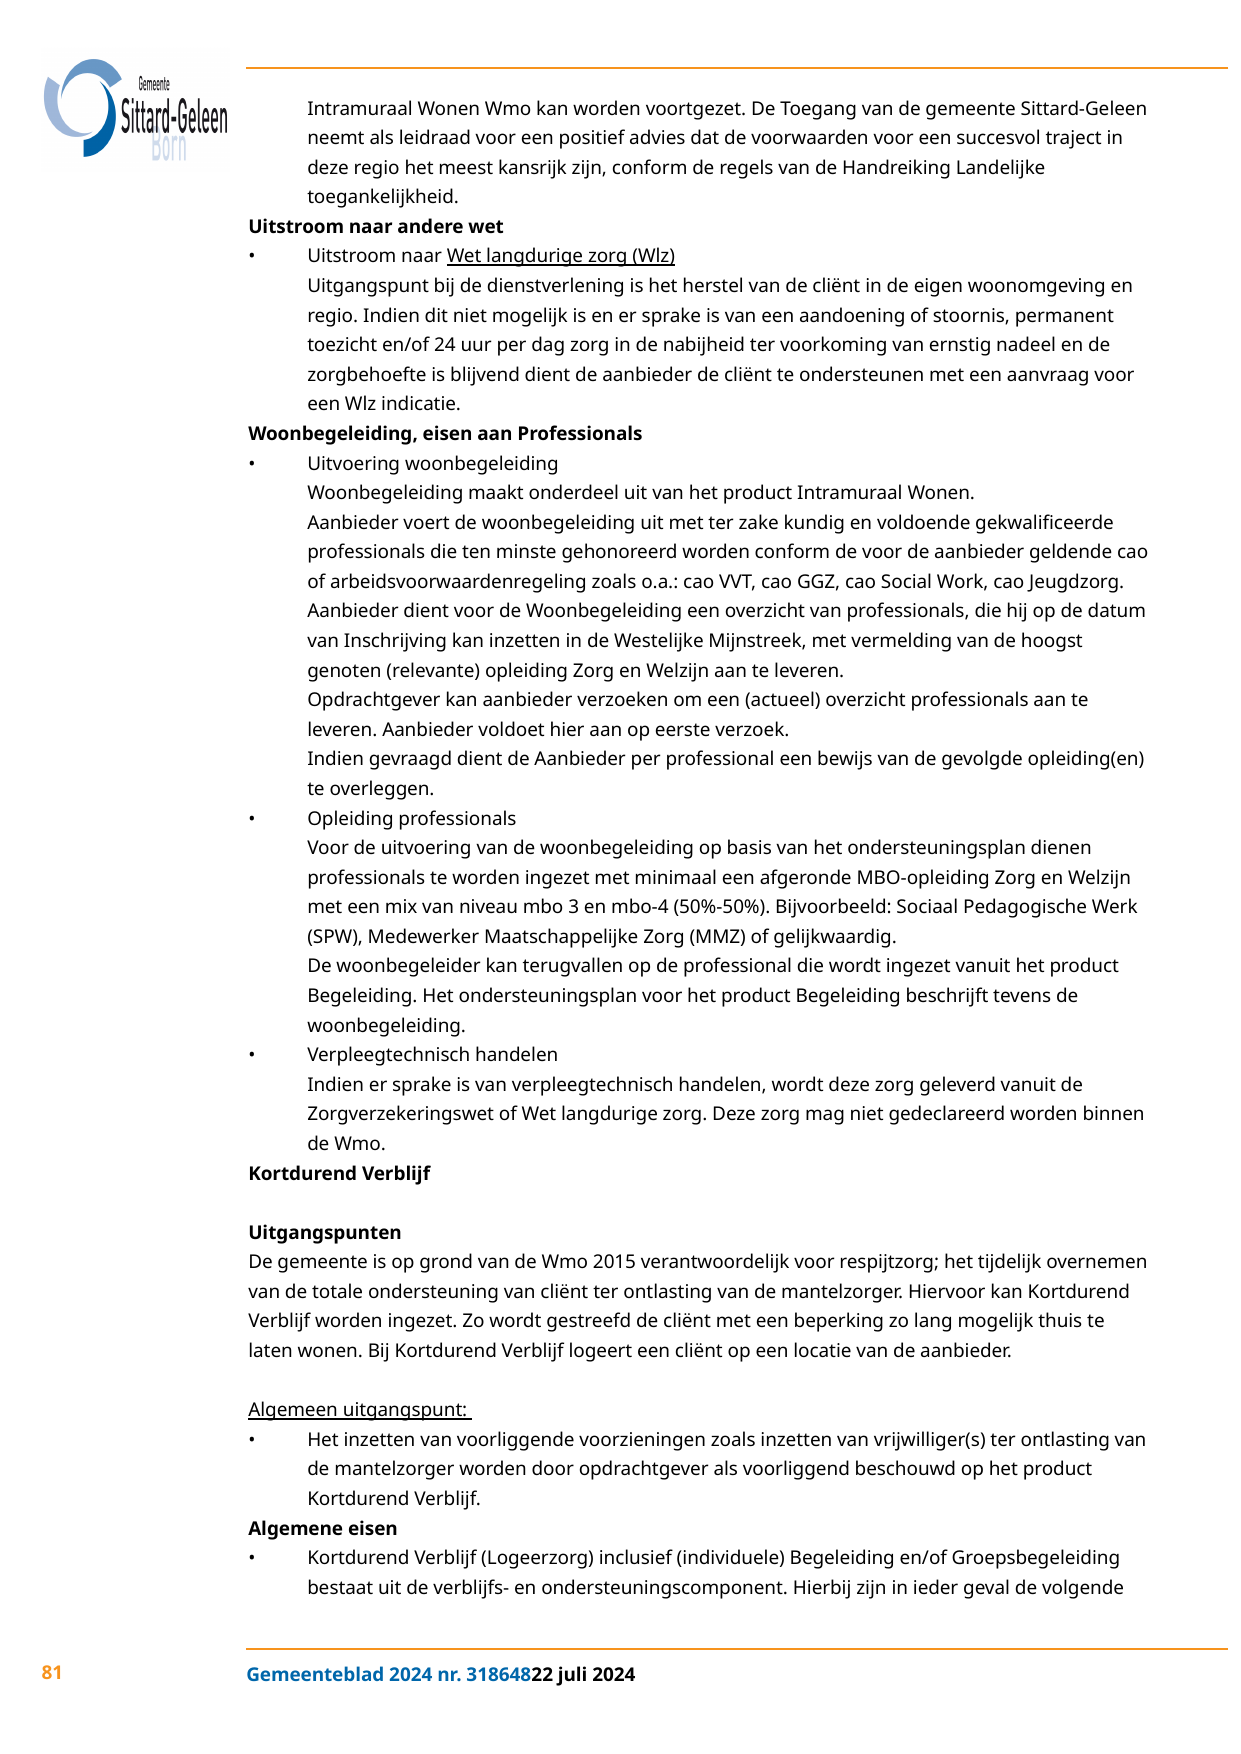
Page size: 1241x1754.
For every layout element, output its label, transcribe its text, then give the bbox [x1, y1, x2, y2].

list Kortdurend Verblijf (Logeerzorg) inclusief (individuele) Begeleiding en/of Groepsbegeleiding bestaat uit de verblijfs- en ondersteuningscomponent. Hierbij zijn in ieder geval de volgende [248, 1544, 1152, 1600]
list Intramuraal Wonen Wmo kan worden voortgezet. De Toegang van de gemeente Sittard-Geleen neemt als leidraad voor een positief advies dat de voorwaarden voor een succesvol traject in deze regio het meest kansrijk zijn, conform de regels van de Handreiking Landelijke toegankelijkheid. [248, 95, 1152, 209]
list Uitgangspunt bij de dienstverlening is het herstel van de cliënt in de eigen woonomgeving en regio. Indien dit niet mogelijk is en er sprake is van een aandoening of stoornis, permanent toezicht en/of 24 uur per dag zorg in de nabijheid ter voorkoming van ernstig nadeel en de zorgbehoefte is blijvend dient de aanbieder de cliënt te ondersteunen met een aanvraag voor een Wlz indicatie. [248, 272, 1152, 416]
text Uitstroom naar andere wet [248, 213, 1152, 239]
list Woonbegeleiding maakt onderdeel uit van het product Intramuraal Wonen. [248, 479, 1152, 505]
list Uitvoering woonbegeleiding [248, 450, 1152, 476]
list Aanbieder voert de woonbegeleiding uit met ter zake kundig en voldoende gekwalificeerde professionals die ten minste gehonoreerd worden conform de voor de aanbieder geldende cao of arbeidsvoorwaardenregeling zoals o.a.: cao VVT, cao GGZ, cao Social Work, cao Jeugdzorg. [248, 509, 1152, 594]
list Aanbieder dient voor de Woonbegeleiding een overzicht van professionals, die hij op de datum van Inschrijving kan inzetten in de Westelijke Mijnstreek, met vermelding van de hoogst genoten (relevante) opleiding Zorg en Welzijn aan te leveren. [248, 598, 1152, 683]
text Algemene eisen [248, 1515, 1152, 1541]
picture [41, 47, 231, 172]
list Indien er sprake is van verpleegtechnisch handelen, wordt deze zorg geleverd vanuit de Zorgverzekeringswet of Wet langdurige zorg. Deze zorg mag niet gedeclareerd worden binnen de Wmo. [248, 1071, 1152, 1156]
list Uitstroom naar Wet langdurige zorg (Wlz) [248, 243, 1152, 268]
text Algemeen uitgangspunt: [248, 1396, 1152, 1422]
list Voor de uitvoering van de woonbegeleiding op basis van het ondersteuningsplan dienen professionals te worden ingezet met minimaal een afgeronde MBO-opleiding Zorg en Welzijn met een mix van niveau mbo 3 en mbo-4 (50%-50%). Bijvoorbeeld: Sociaal Pedagogische Werk (SPW), Medewerker Maatschappelijke Zorg (MMZ) of gelijkwaardig. [248, 834, 1152, 949]
text De gemeente is op grond van de Wmo 2015 verantwoordelijk voor respijtzorg; het tijdelijk overnemen van de totale ondersteuning van cliënt ter ontlasting van de mantelzorger. Hiervoor kan Kortdurend Verblijf worden ingezet. Zo wordt gestreefd de cliënt met een beperking zo lang mogelijk thuis te laten wonen. Bij Kortdurend Verblijf logeert een cliënt op een locatie van de aanbieder. [248, 1248, 1152, 1363]
list Opdrachtgever kan aanbieder verzoeken om een (actueel) overzicht professionals aan te leveren. Aanbieder voldoet hier aan op eerste verzoek. [248, 686, 1152, 742]
text Uitgangspunten [248, 1219, 1152, 1245]
list Verpleegtechnisch handelen [248, 1041, 1152, 1067]
list De woonbegeleider kan terugvallen op de professional die wordt ingezet vanuit het product Begeleiding. Het ondersteuningsplan voor het product Begeleiding beschrijft tevens de woonbegeleiding. [248, 953, 1152, 1038]
list Het inzetten van voorliggende voorzieningen zoals inzetten van vrijwilliger(s) ter ontlasting van de mantelzorger worden door opdrachtgever als voorliggend beschouwd op het product Kortdurend Verblijf. [248, 1426, 1152, 1511]
text Kortdurend Verblijf [248, 1160, 1152, 1186]
list Opleiding professionals [248, 805, 1152, 831]
list Indien gevraagd dient de Aanbieder per professional een bewijs van de gevolgde opleiding(en) te overleggen. [248, 746, 1152, 801]
text Woonbegeleiding, eisen aan Professionals [248, 420, 1152, 446]
